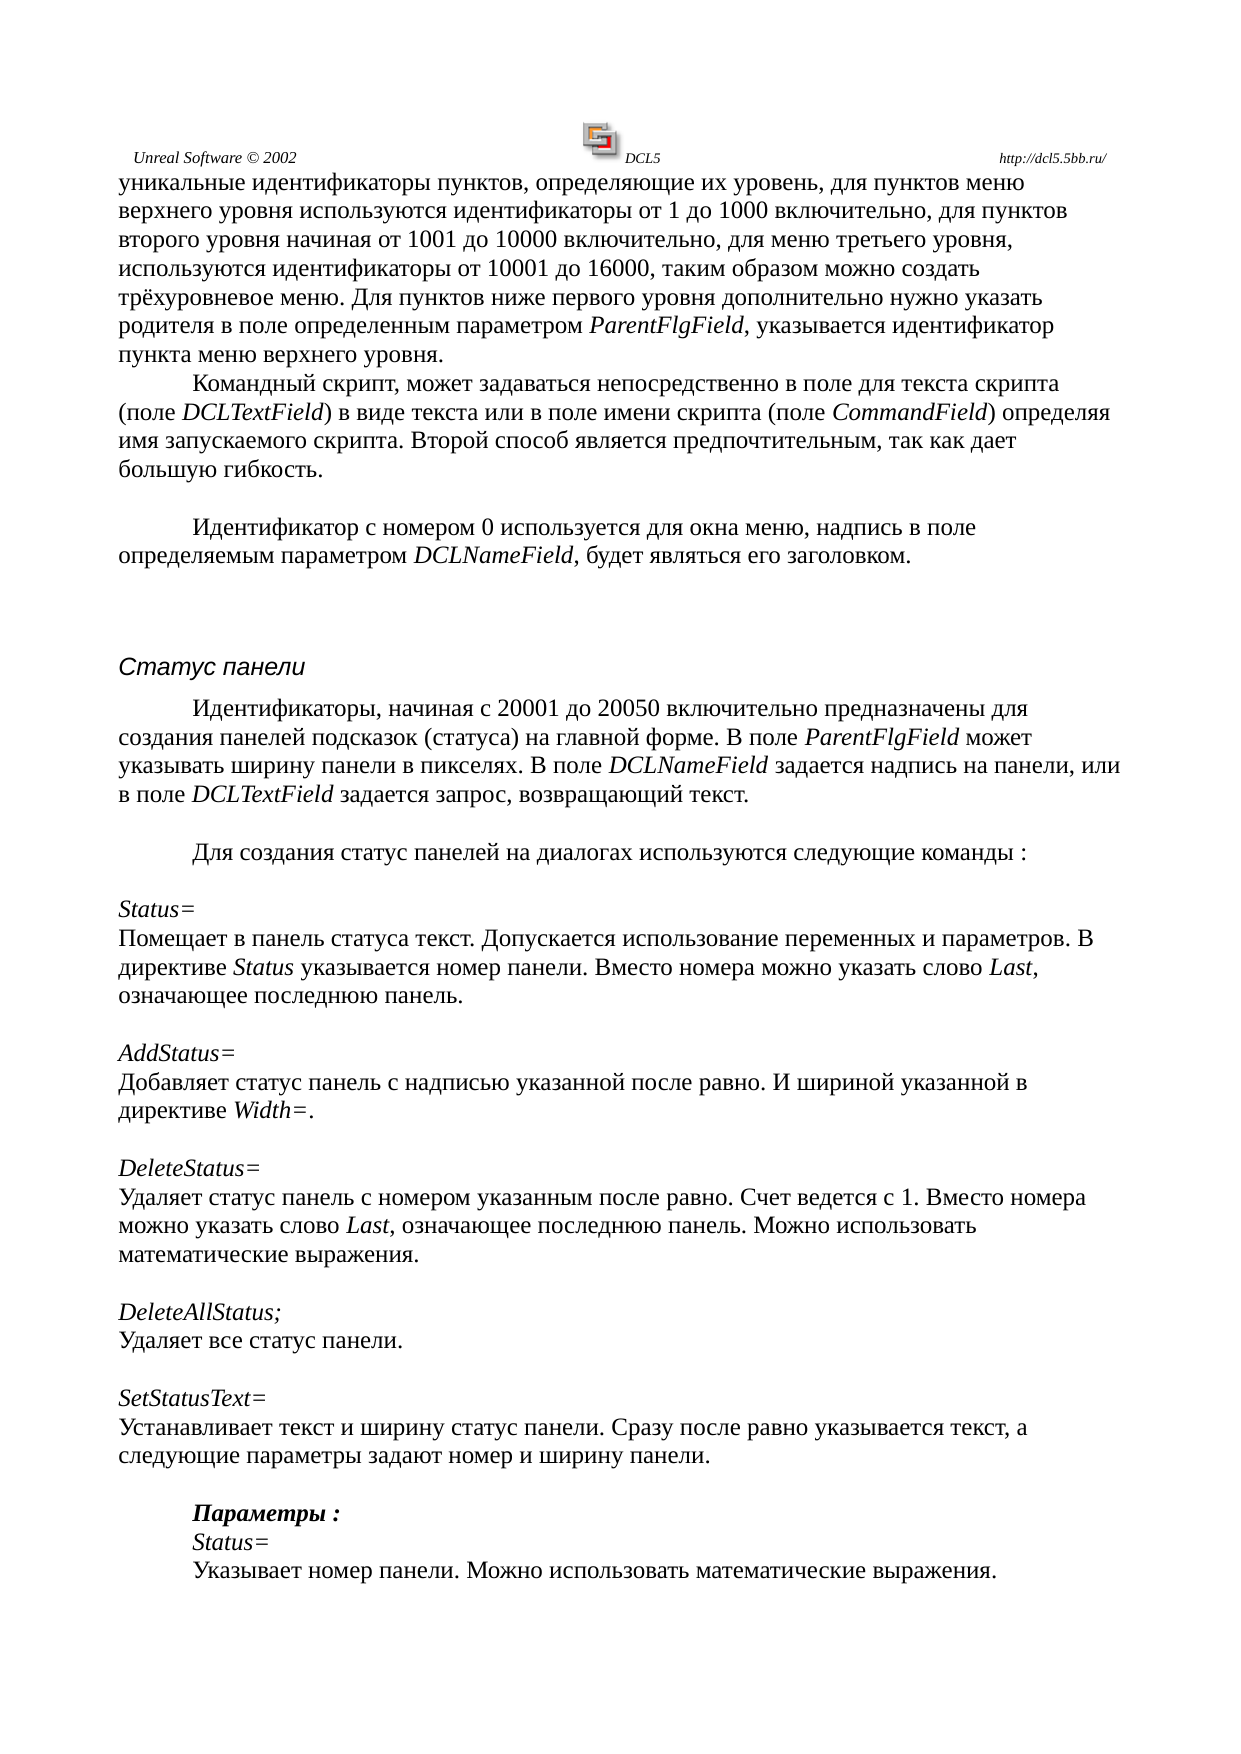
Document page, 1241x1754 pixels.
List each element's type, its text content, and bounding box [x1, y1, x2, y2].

text Идентификаторы, начиная с 20001 до 20050 включительно предназначены для создания панелей подсказок (статуса) на главной форме. В поле ParentFlgField может указывать ширину панели в пикселях. В поле DCLNameField задается надпись на панели, или в поле DCLTextField задается запрос, возвращающий текст. [118, 693, 1122, 808]
text Идентификатор с номером 0 используется для окна меню, надпись в поле определяемым параметром DCLNameField, будет являться его заголовком. [118, 512, 1122, 569]
subtitle Статус панели [118, 652, 1122, 680]
text Устанавливает текст и ширину статус панели. Сразу после равно указывается текст, а следующие параметры задают номер и ширину панели. [118, 1412, 1122, 1469]
text Параметры : [118, 1498, 1122, 1527]
text Для создания статус панелей на диалогах используются следующие команды : [118, 837, 1122, 865]
text Добавляет статус панель с надписью указанной после равно. И шириной указанной в директиве Width=. [118, 1067, 1122, 1124]
text Удаляет все статус панели. [118, 1325, 1122, 1354]
text SetStatusText= [118, 1383, 1122, 1412]
text уникальные идентификаторы пунктов, определяющие их уровень, для пунктов меню верхнего уровня используются идентификаторы от 1 до 1000 включительно, для пунктов второго уровня начиная от 1001 до 10000 включительно, для меню третьего уровня, используются идентификаторы от 10001 до 16000, таким образом можно создать трёхуровневое меню. Для пунктов ниже первого уровня дополнительно нужно указать родителя в поле определенным параметром ParentFlgField, указывается идентификатор пункта меню верхнего уровня. [118, 167, 1122, 368]
text Помещает в панель статуса текст. Допускается использование переменных и параметров. В директиве Status указывается номер панели. Вместо номера можно указать слово Last, означающее последнюю панель. [118, 923, 1122, 1009]
text Удаляет статус панель с номером указанным после равно. Счет ведется с 1. Вместо номера можно указать слово Last, означающее последнюю панель. Можно использовать математические выражения. [118, 1182, 1122, 1268]
text Командный скрипт, может задаваться непосредственно в поле для текста скрипта (поле DCLTextField) в виде текста или в поле имени скрипта (поле CommandField) определяя имя запускаемого скрипта. Второй способ является предпочтительным, так как дает большую гибкость. [118, 368, 1122, 483]
picture [579, 118, 625, 164]
text AddStatus= [118, 1038, 1122, 1067]
text Status= [118, 1527, 1122, 1555]
text Указывает номер панели. Можно использовать математические выражения. [118, 1555, 1122, 1584]
text DeleteStatus= [118, 1153, 1122, 1182]
text Status= [118, 894, 1122, 923]
text DeleteAllStatus; [118, 1297, 1122, 1325]
